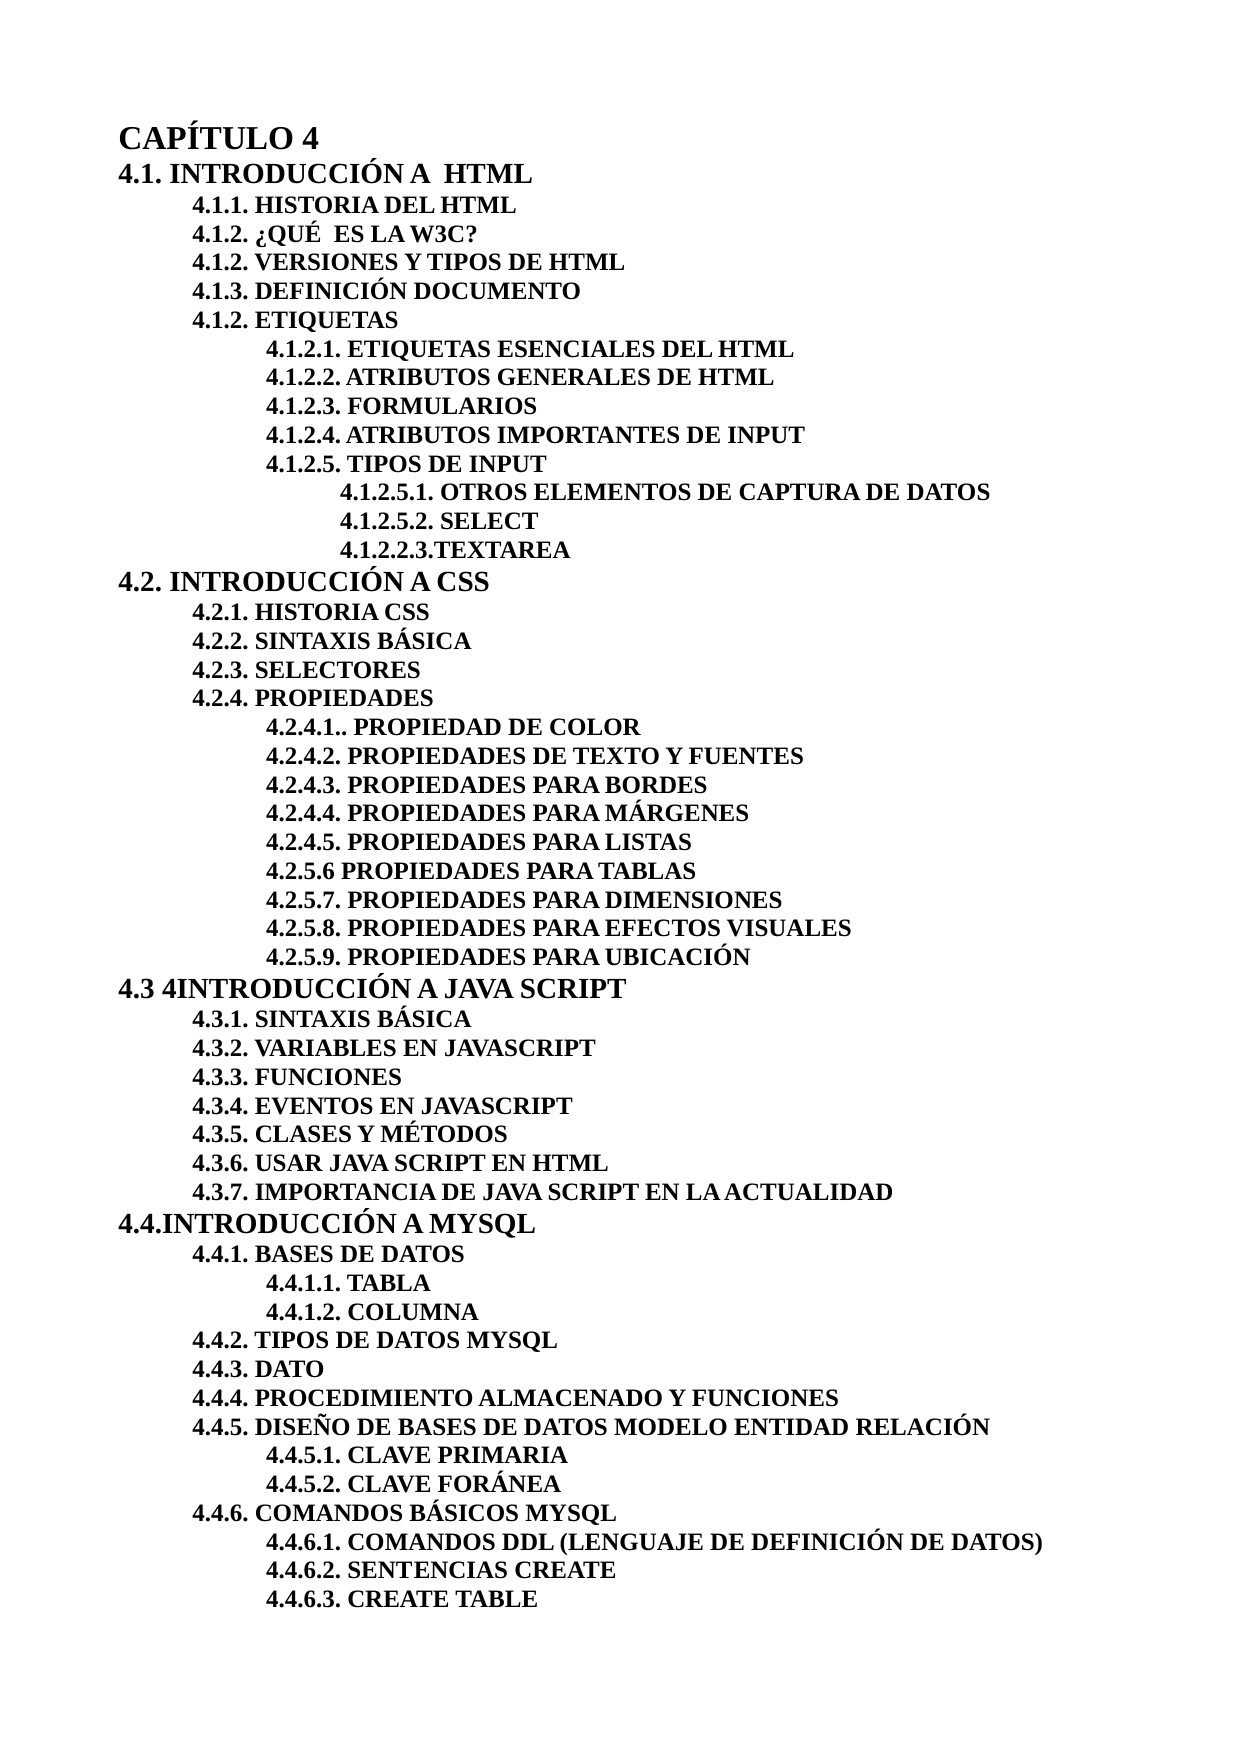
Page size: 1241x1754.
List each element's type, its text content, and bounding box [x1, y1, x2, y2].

text 4.3.4. EVENTOS EN JAVASCRIPT [118, 1091, 1122, 1119]
text 4.3.6. USAR JAVA SCRIPT EN HTML [118, 1148, 1122, 1177]
text 4.3 4INTRODUCCIÓN A JAVA SCRIPT [118, 971, 1122, 1004]
text 4.4.INTRODUCCIÓN A MYSQL [118, 1206, 1122, 1239]
text 4.2.4.1.. PROPIEDAD DE COLOR [118, 712, 1122, 741]
text 4.1.2. ETIQUETAS [118, 305, 1122, 334]
text 4.4.5.1. CLAVE PRIMARIA [118, 1441, 1122, 1469]
text 4.4.5.2. CLAVE FORÁNEA [118, 1469, 1122, 1498]
text 4.2. INTRODUCCIÓN A CSS [118, 564, 1122, 597]
text 4.2.5.7. PROPIEDADES PARA DIMENSIONES [118, 885, 1122, 913]
text 4.4.6.3. CREATE TABLE [118, 1584, 1122, 1613]
text 4.4.2. TIPOS DE DATOS MYSQL [118, 1326, 1122, 1354]
text 4.2.4.3. PROPIEDADES PARA BORDES [118, 770, 1122, 798]
text 4.3.2. VARIABLES EN JAVASCRIPT [118, 1033, 1122, 1062]
text 4.3.7. IMPORTANCIA DE JAVA SCRIPT EN LA ACTUALIDAD [118, 1177, 1122, 1206]
text 4.2.4. PROPIEDADES [118, 683, 1122, 712]
text 4.2.5.6 PROPIEDADES PARA TABLAS [118, 856, 1122, 885]
text 4.1. INTRODUCCIÓN A HTML [118, 156, 1122, 190]
text 4.4.4. PROCEDIMIENTO ALMACENADO Y FUNCIONES [118, 1383, 1122, 1412]
text 4.1.2.3. FORMULARIOS [118, 391, 1122, 420]
text 4.1.2.2.3.TEXTAREA [118, 535, 1122, 564]
text 4.4.6. COMANDOS BÁSICOS MYSQL [118, 1498, 1122, 1527]
text 4.3.1. SINTAXIS BÁSICA [118, 1004, 1122, 1033]
text 4.1.2.1. ETIQUETAS ESENCIALES DEL HTML [118, 334, 1122, 362]
text 4.1.2.5.2. SELECT [118, 506, 1122, 535]
text 4.4.5. DISEÑO DE BASES DE DATOS MODELO ENTIDAD RELACIÓN [118, 1412, 1122, 1441]
text 4.2.5.8. PROPIEDADES PARA EFECTOS VISUALES [118, 913, 1122, 942]
text 4.3.5. CLASES Y MÉTODOS [118, 1119, 1122, 1148]
text 4.1.1. HISTORIA DEL HTML [118, 190, 1122, 219]
text 4.4.1.1. TABLA [118, 1268, 1122, 1297]
text 4.1.3. DEFINICIÓN DOCUMENTO [118, 276, 1122, 305]
text 4.3.3. FUNCIONES [118, 1062, 1122, 1091]
text 4.4.1.2. COLUMNA [118, 1297, 1122, 1326]
text 4.1.2. VERSIONES Y TIPOS DE HTML [118, 247, 1122, 276]
text 4.1.2. ¿QUÉ ES LA W3C? [118, 219, 1122, 247]
text 4.2.1. HISTORIA CSS [118, 597, 1122, 626]
text 4.1.2.5.1. OTROS ELEMENTOS DE CAPTURA DE DATOS [118, 477, 1122, 506]
text 4.2.4.2. PROPIEDADES DE TEXTO Y FUENTES [118, 741, 1122, 770]
text 4.1.2.4. ATRIBUTOS IMPORTANTES DE INPUT [118, 420, 1122, 449]
text 4.1.2.2. ATRIBUTOS GENERALES DE HTML [118, 362, 1122, 391]
text 4.1.2.5. TIPOS DE INPUT [118, 449, 1122, 477]
text 4.4.3. DATO [118, 1354, 1122, 1383]
text 4.2.2. SINTAXIS BÁSICA [118, 626, 1122, 655]
text 4.4.1. BASES DE DATOS [118, 1239, 1122, 1268]
text 4.4.6.1. COMANDOS DDL (LENGUAJE DE DEFINICIÓN DE DATOS) [118, 1527, 1122, 1556]
text 4.2.5.9. PROPIEDADES PARA UBICACIÓN [118, 942, 1122, 971]
text 4.2.3. SELECTORES [118, 655, 1122, 683]
text 4.2.4.5. PROPIEDADES PARA LISTAS [118, 827, 1122, 856]
text 4.2.4.4. PROPIEDADES PARA MÁRGENES [118, 798, 1122, 827]
text 4.4.6.2. SENT ENCIAS CREATE [118, 1556, 1122, 1584]
text CAPÍTULO 4 [118, 118, 1122, 156]
